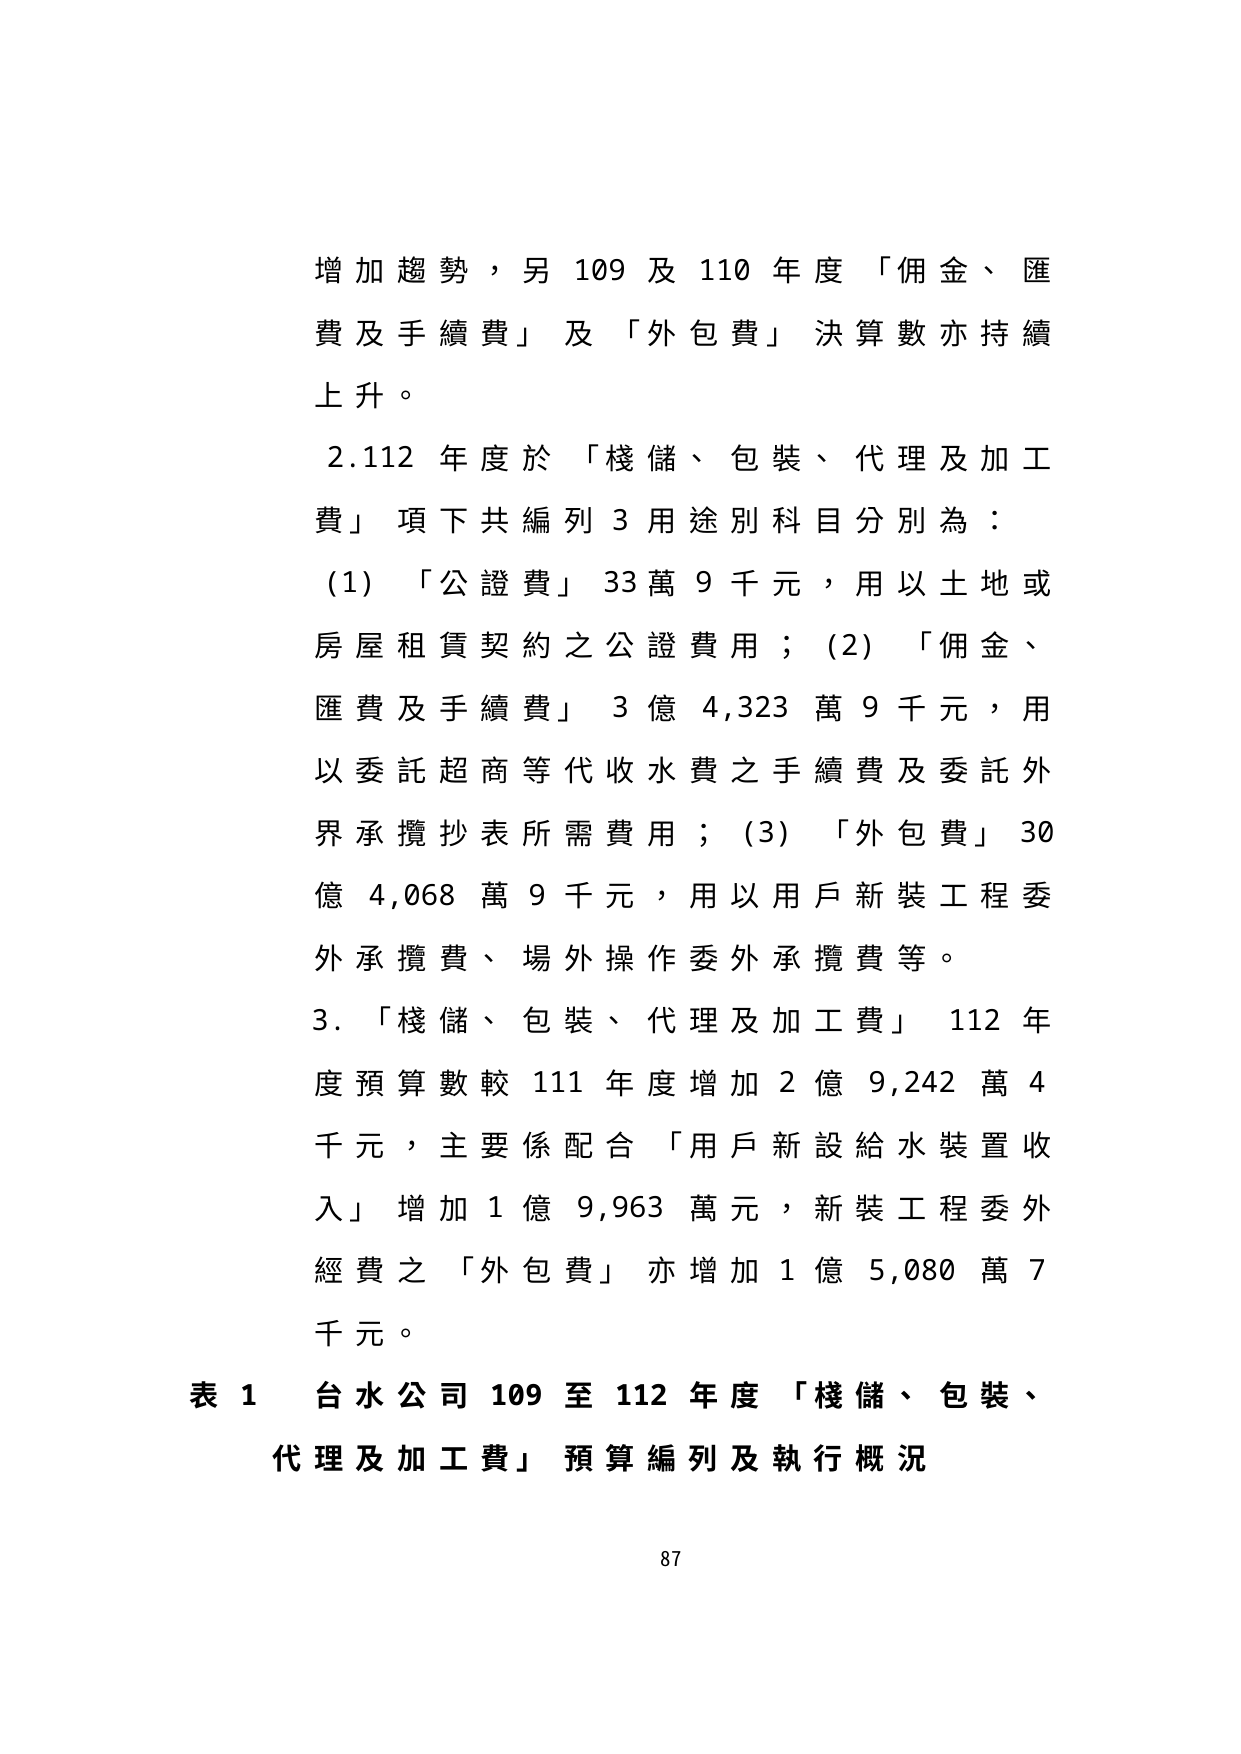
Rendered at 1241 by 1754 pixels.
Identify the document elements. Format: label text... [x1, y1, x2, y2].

text 3.「棧儲、包裝、代理及加工費」112年度預算數較111年度增加2億9,242萬4千元，主要係配合「用戶新設給水裝置收入」增加1億9,963萬元，新裝工程委外經費之「外包費」亦增加1億5,080萬7千元。 [271, 977, 1058, 1352]
text 增加趨勢，另109及110年度「佣金、匯費及手續費」及「外包費」決算數亦持續上升。 [271, 227, 1058, 415]
text 2.112年度於「棧儲、包裝、代理及加工費」項下共編列3用途別科目分別為：(1)「公證費」33萬9千元，用以土地或房屋租賃契約之公證費用；(2)「佣金、匯費及手續費」3億4,323萬9千元，用以委託超商等代收水費之手續費及委託外界承攬抄表所需費用；(3)「外包費」30億4,068萬9千元，用以用戶新裝工程委外承攬費、場外操作委外承攬費等。 [271, 415, 1058, 977]
text 表1 台水公司109至112年度「棧儲、包裝、代理及加工費」預算編列及執行概況 [183, 1352, 1058, 1477]
